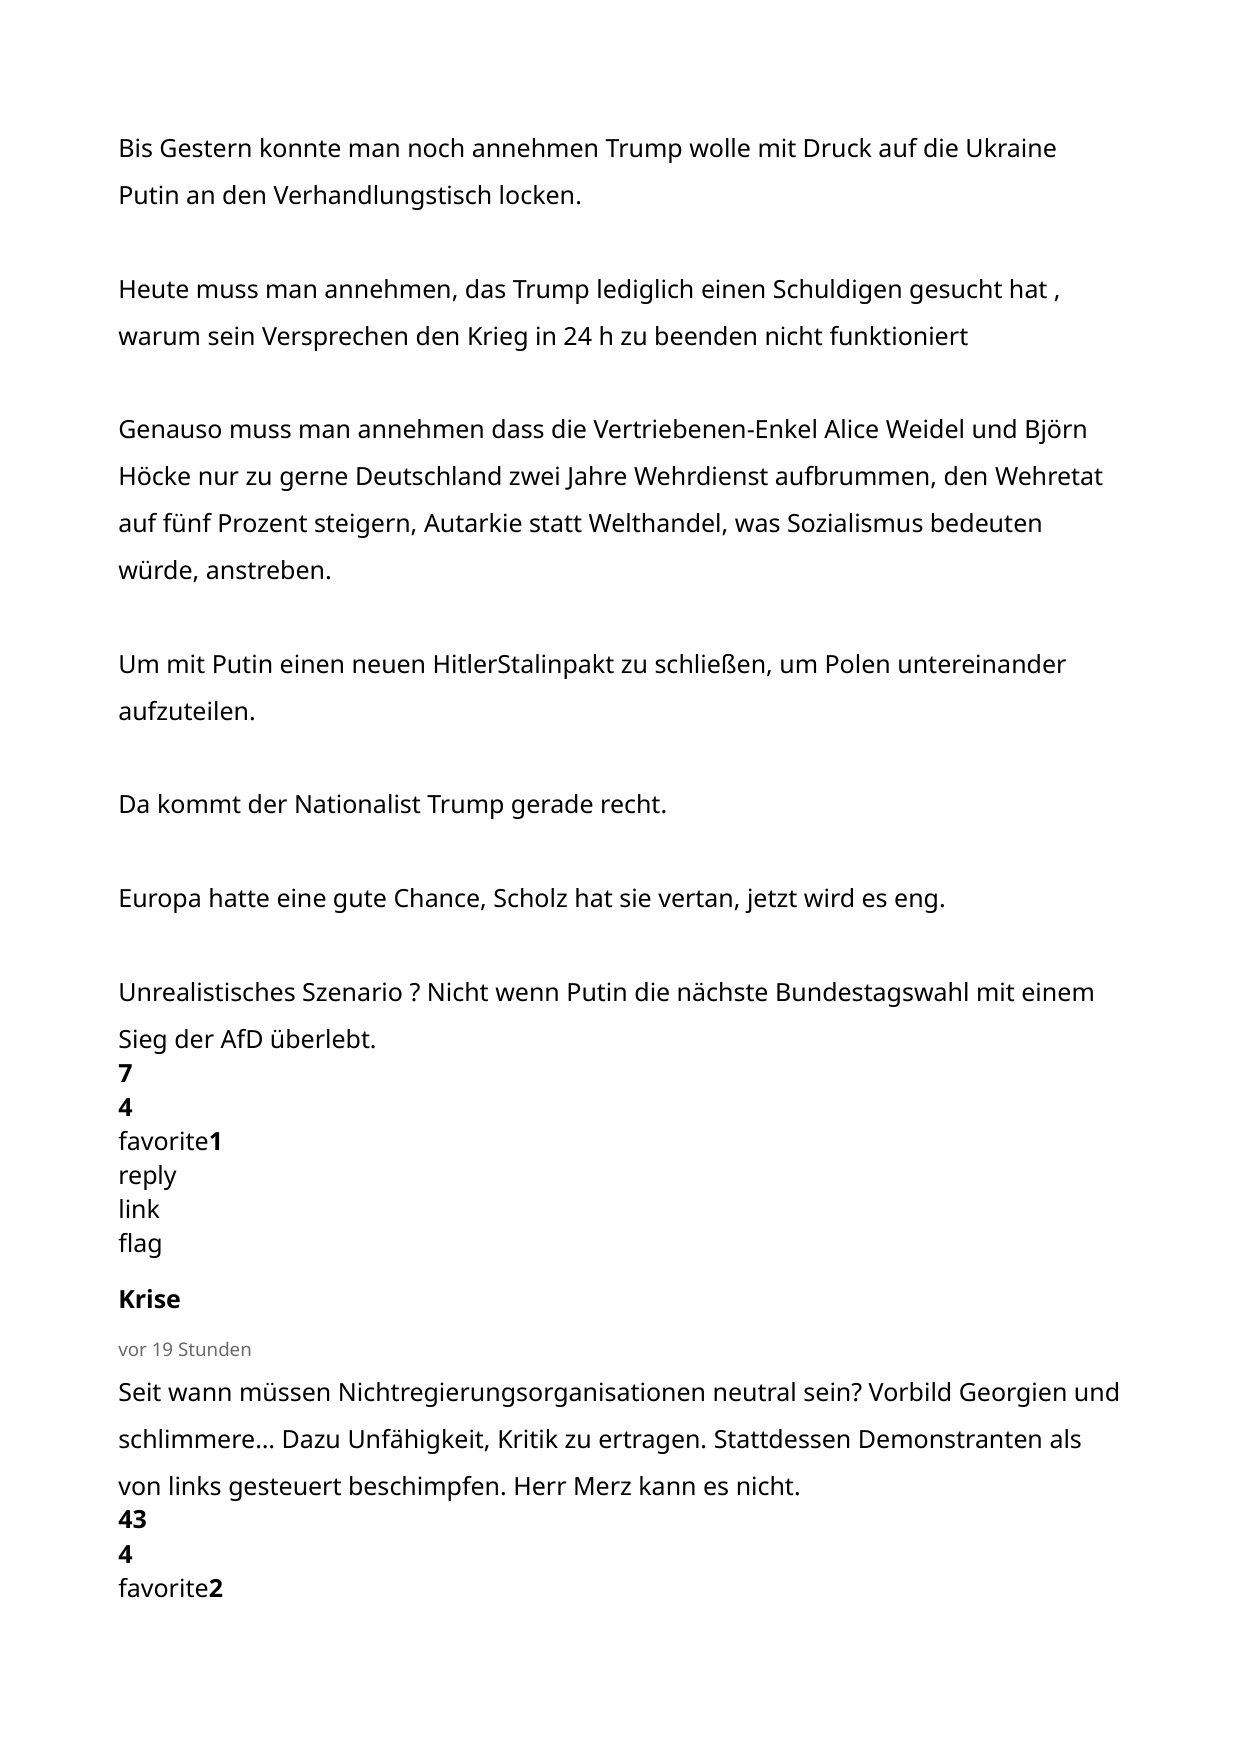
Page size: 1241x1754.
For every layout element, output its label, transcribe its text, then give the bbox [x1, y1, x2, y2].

text favorite2 [118, 1570, 1122, 1604]
text Krise [118, 1276, 1114, 1316]
text 4 [118, 1090, 1122, 1124]
text favorite1 [118, 1124, 1122, 1158]
text 7 [118, 1056, 1122, 1090]
text vor 19 Stunden [118, 1332, 1122, 1362]
text 43 [118, 1502, 1122, 1536]
text flag [118, 1226, 1122, 1260]
text Bis Gestern konnte man noch annehmen Trump wolle mit Druck auf die Ukraine Putin an den Verhandlungstisch locken. Heute muss man annehmen, das Trump lediglich einen Schuldigen gesucht hat , warum sein Versprechen den Krieg in 24 h zu beenden nicht funktioniert Genauso muss man annehmen dass die Vertriebenen-Enkel Alice Weidel und Björn Höcke nur zu gerne Deutschland zwei Jahre Wehrdienst aufbrummen, den Wehretat auf fünf Prozent steigern, Autarkie statt Welthandel, was Sozialismus bedeuten würde, anstreben. Um mit Putin einen neuen HitlerStalinpakt zu schließen, um Polen untereinander aufzuteilen. Da kommt der Nationalist Trump gerade recht. Europa hatte eine gute Chance, Scholz hat sie vertan, jetzt wird es eng. Unrealistisches Szenario ? Nicht wenn Putin die nächste Bundestagswahl mit einem Sieg der AfD überlebt. [118, 118, 1122, 1056]
text 4 [118, 1536, 1122, 1570]
text link [118, 1192, 1122, 1226]
text reply [118, 1158, 1122, 1192]
text Seit wann müssen Nichtregierungsorganisationen neutral sein? Vorbild Georgien und schlimmere… Dazu Unfähigkeit, Kritik zu ertragen. Stattdessen Demonstranten als von links gesteuert beschimpfen. Herr Merz kann es nicht. [118, 1362, 1122, 1502]
